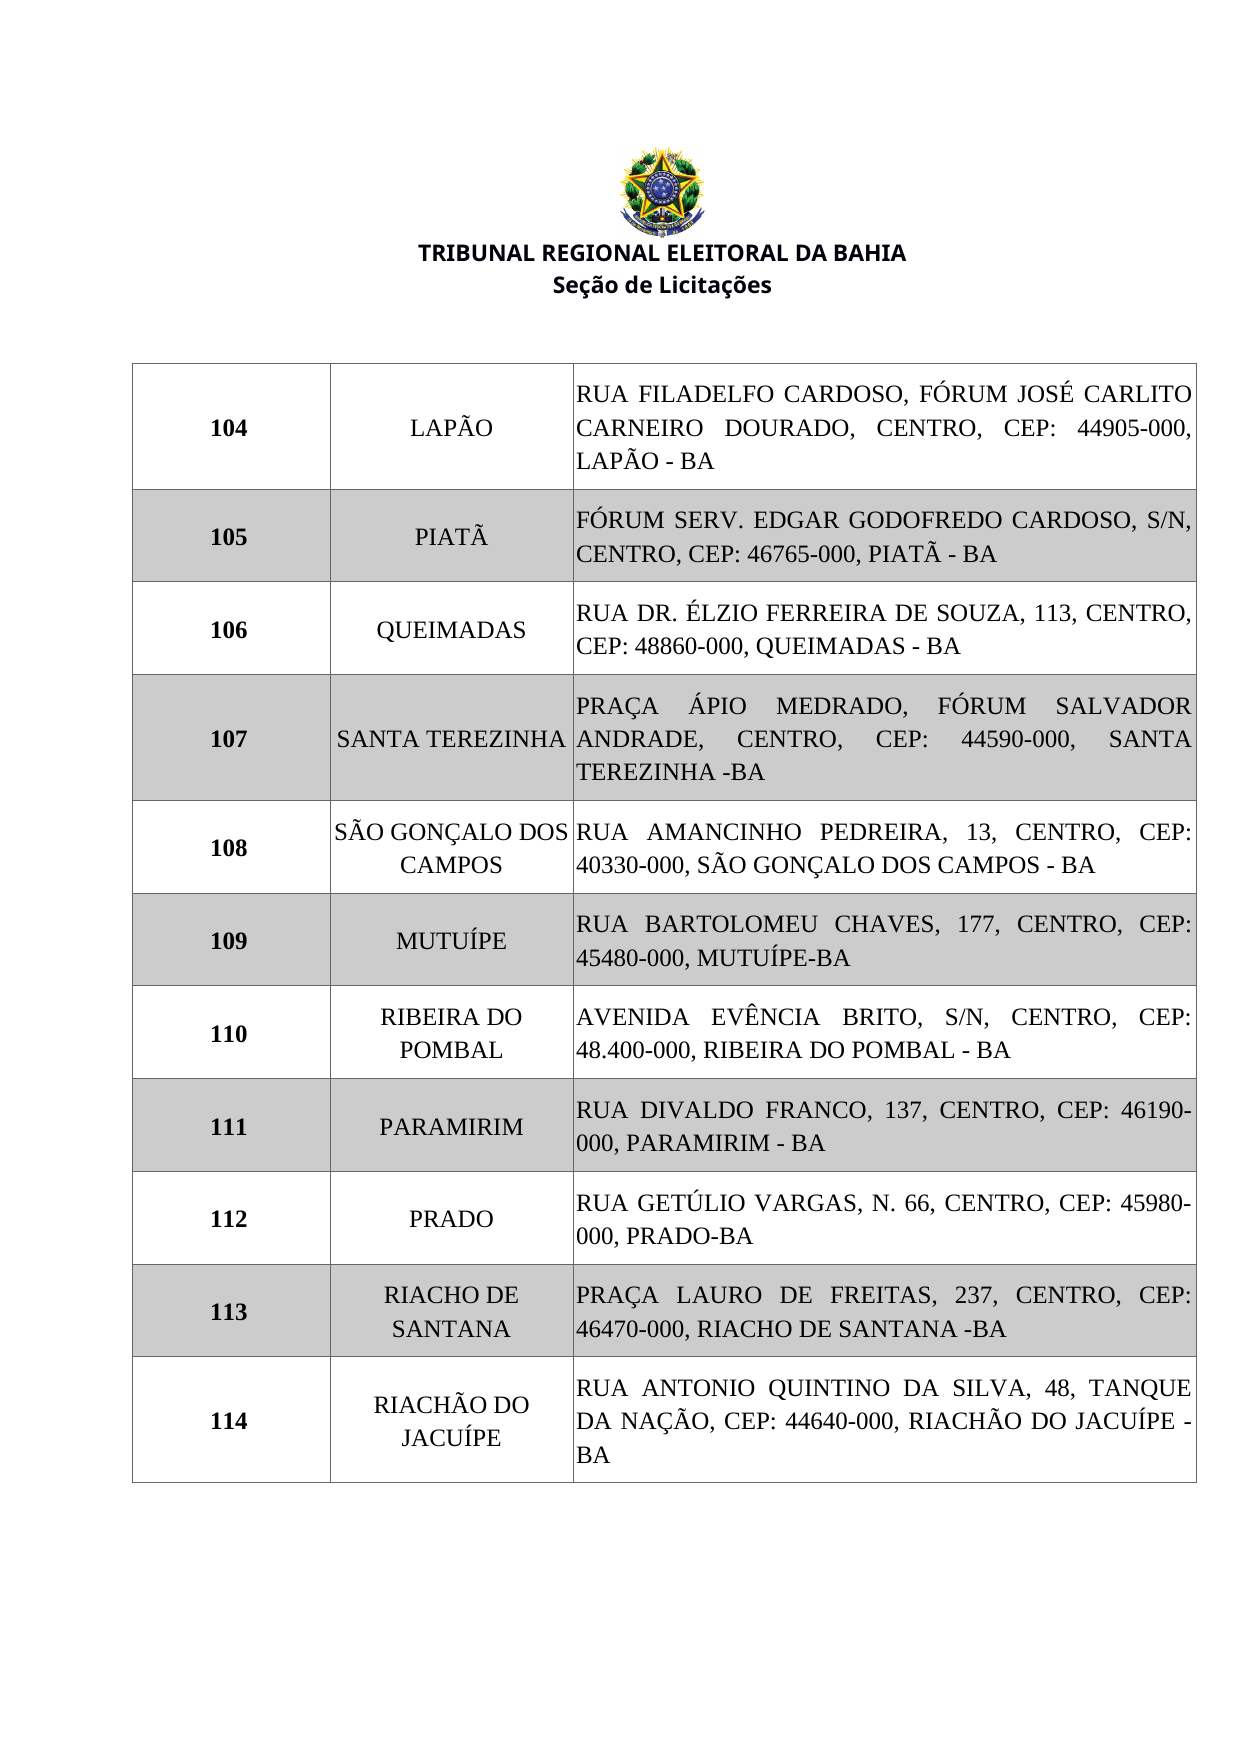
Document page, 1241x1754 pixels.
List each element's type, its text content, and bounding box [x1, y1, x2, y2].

table_cell 107 [133, 675, 330, 800]
table_cell PIATÃ [331, 490, 573, 581]
table_cell RUA DR. ÉLZIO FERREIRA DE SOUZA, 113, CENTRO, CEP: 48860-000, QUEIMADAS - BA [574, 582, 1196, 674]
table_cell RIACHÃO DO JACUÍPE [331, 1357, 573, 1482]
table_cell QUEIMADAS [331, 582, 573, 674]
table_cell 108 [133, 801, 330, 893]
table_cell MUTUÍPE [331, 894, 573, 985]
table_cell RUA FILADELFO CARDOSO, FÓRUM JOSÉ CARLITO CARNEIRO DOURADO, CENTRO, CEP: 44905-000, LAPÃO - BA [574, 364, 1196, 488]
table_cell SÃO GONÇALO DOS CAMPOS [331, 801, 573, 893]
table_cell 111 [133, 1079, 330, 1171]
table_cell 105 [133, 490, 330, 581]
table_cell RUA GETÚLIO VARGAS, N. 66, CENTRO, CEP: 45980-000, PRADO-BA [574, 1172, 1196, 1263]
table_cell 113 [133, 1265, 330, 1356]
table_cell RIBEIRA DO POMBAL [331, 986, 573, 1078]
table_cell RIACHO DE SANTANA [331, 1265, 573, 1356]
table_cell 109 [133, 894, 330, 985]
table_cell 114 [133, 1357, 330, 1482]
table_cell PRAÇA ÁPIO MEDRADO, FÓRUM SALVADOR ANDRADE, CENTRO, CEP: 44590-000, SANTA TEREZINHA -BA [574, 675, 1196, 800]
table_cell PARAMIRIM [331, 1079, 573, 1171]
table_cell 106 [133, 582, 330, 674]
table_cell RUA BARTOLOMEU CHAVES, 177, CENTRO, CEP: 45480-000, MUTUÍPE-BA [574, 894, 1196, 985]
table_cell PRADO [331, 1172, 573, 1263]
table_cell FÓRUM SERV. EDGAR GODOFREDO CARDOSO, S/N, CENTRO, CEP: 46765-000, PIATÃ - BA [574, 490, 1196, 581]
table_cell AVENIDA EVÊNCIA BRITO, S/N, CENTRO, CEP: 48.400-000, RIBEIRA DO POMBAL - BA [574, 986, 1196, 1078]
table_cell LAPÃO [331, 364, 573, 488]
table_cell SANTA TEREZINHA [331, 675, 573, 800]
table_cell RUA AMANCINHO PEDREIRA, 13, CENTRO, CEP: 40330-000, SÃO GONÇALO DOS CAMPOS - BA [574, 801, 1196, 893]
table_cell RUA DIVALDO FRANCO, 137, CENTRO, CEP: 46190-000, PARAMIRIM - BA [574, 1079, 1196, 1171]
table_cell PRAÇA LAURO DE FREITAS, 237, CENTRO, CEP: 46470-000, RIACHO DE SANTANA -BA [574, 1265, 1196, 1356]
table_cell RUA ANTONIO QUINTINO DA SILVA, 48, TANQUE DA NAÇÃO, CEP: 44640-000, RIACHÃO DO JACUÍPE - BA [574, 1357, 1196, 1482]
table_cell 104 [133, 364, 330, 488]
table_cell 112 [133, 1172, 330, 1263]
table_cell 110 [133, 986, 330, 1078]
